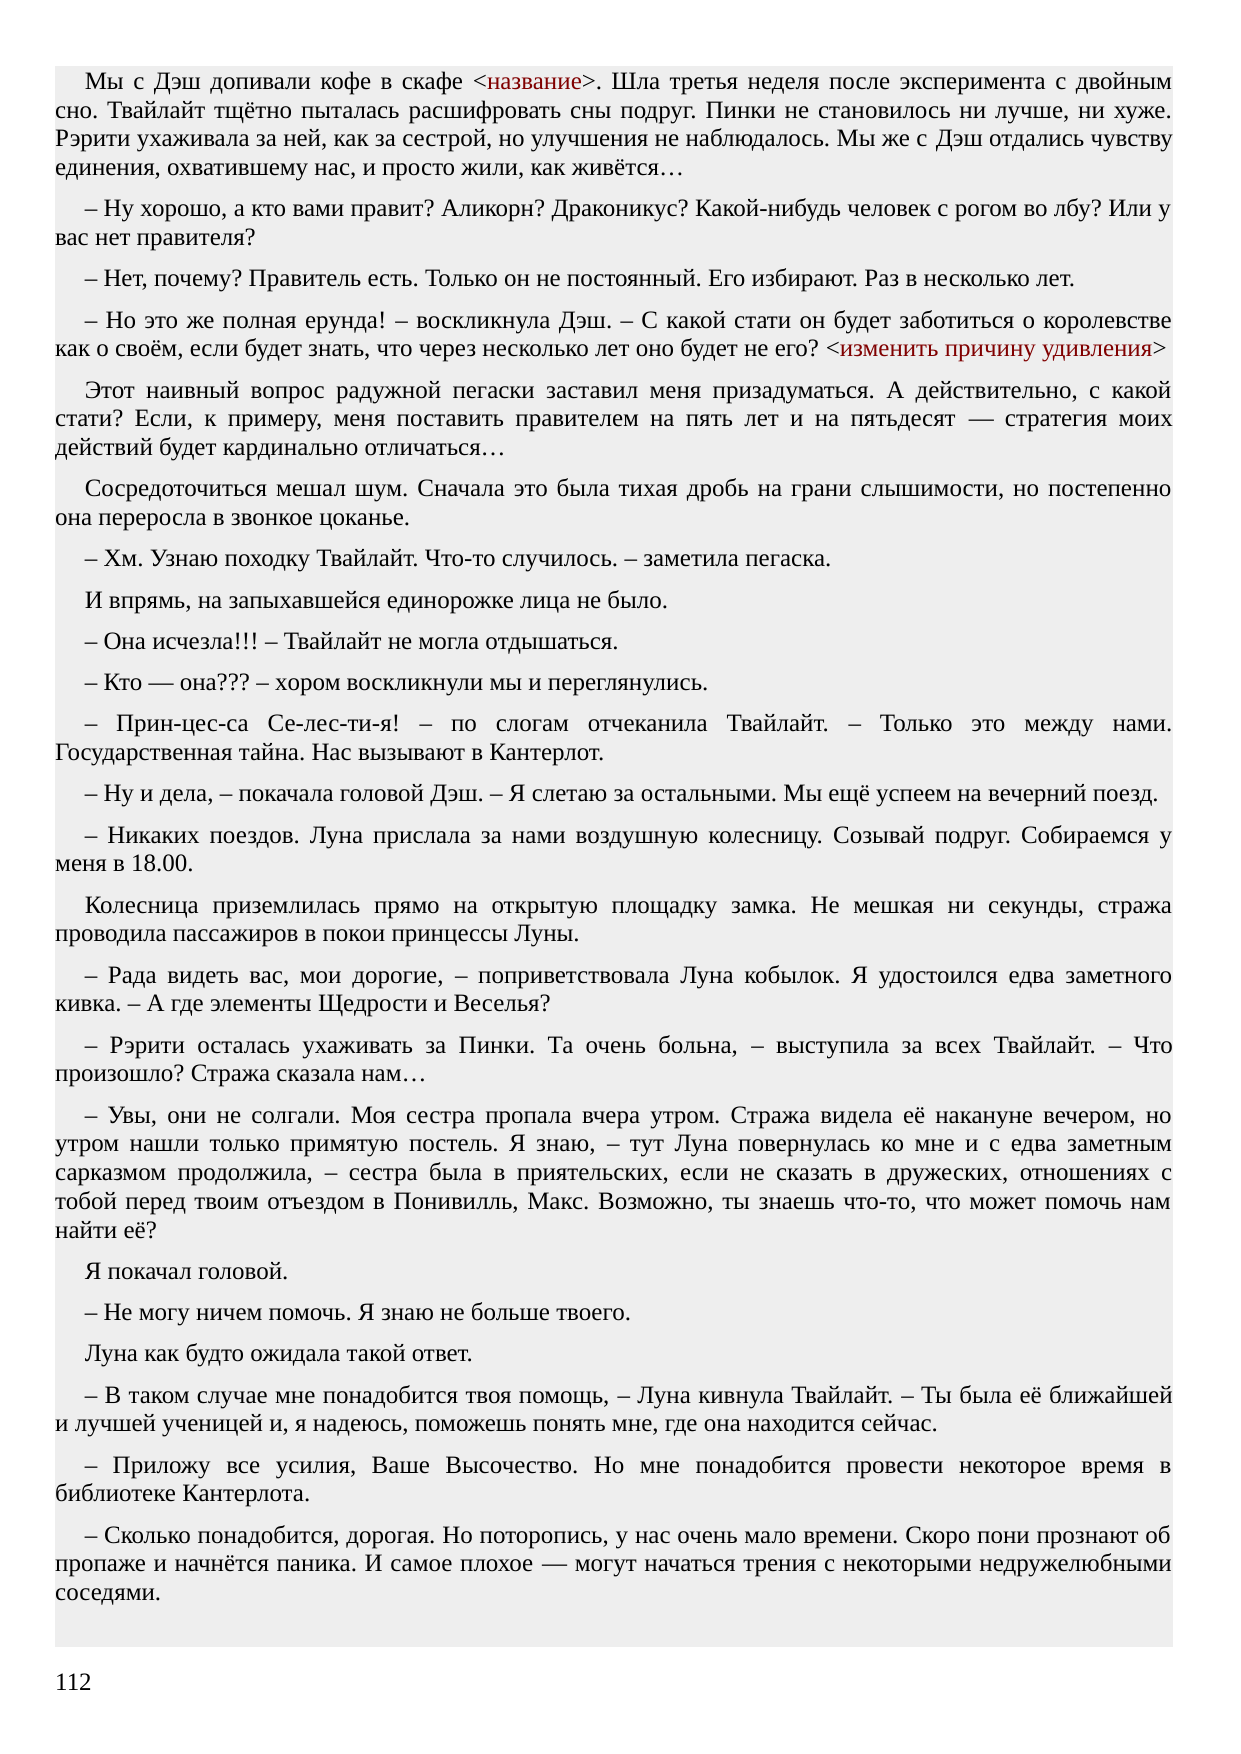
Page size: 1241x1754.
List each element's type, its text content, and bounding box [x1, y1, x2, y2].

text – В таком случае мне понадобится твоя помощь, – Луна кивнула Твайлайт. – Ты была её ближайшей и лучшей ученицей и, я надеюсь, поможешь понять мне, где она находится сейчас. [55, 1380, 1173, 1437]
text Луна как будто ожидала такой ответ. [55, 1338, 1173, 1367]
text Мы с Дэш допивали кофе в cкафе <название>. Шла третья неделя после эксперимента с двойным сно. Твайлайт тщётно пыталась расшифровать сны подруг. Пинки не становилось ни лучше, ни хуже. Рэрити ухаживала за ней, как за сестрой, но улучшения не наблюдалось. Мы же с Дэш отдались чувству единения, охватившему нас, и просто жили, как живётся… [55, 66, 1173, 181]
text – Но это же полная ерунда! – воскликнула Дэш. – С какой стати он будет заботиться о королевстве как о своём, если будет знать, что через несколько лет оно будет не его? <изменить причину удивления> [55, 305, 1173, 362]
text Я покачал головой. [55, 1256, 1173, 1285]
text – Увы, они не солгали. Моя сестра пропала вчера утром. Стража видела её накануне вечером, но утром нашли только примятую постель. Я знаю, – тут Луна повернулась ко мне и с едва заметным сарказмом продолжила, – сестра была в приятельских, если не сказать в дружеских, отношениях с тобой перед твоим отъездом в Понивилль, Макс. Возможно, ты знаешь что-то, что может помочь нам найти её? [55, 1100, 1173, 1243]
text Этот наивный вопрос радужной пегаски заставил меня призадуматься. А действительно, с какой стати? Если, к примеру, меня поставить правителем на пять лет и на пятьдесят — стратегия моих действий будет кардинально отличаться… [55, 375, 1173, 461]
text Колесница приземлилась прямо на открытую площадку замка. Не мешкая ни секунды, стража проводила пассажиров в покои принцессы Луны. [55, 890, 1173, 947]
text – Ну и дела, – покачала головой Дэш. – Я слетаю за остальными. Мы ещё успеем на вечерний поезд. [55, 778, 1173, 807]
text – Не могу ничем помочь. Я знаю не больше твоего. [55, 1297, 1173, 1326]
text – Никаких поездов. Луна прислала за нами воздушную колесницу. Созывай подруг. Собираемся у меня в 18.00. [55, 820, 1173, 877]
text – Нет, почему? Правитель есть. Только он не постоянный. Его избирают. Раз в несколько лет. [55, 263, 1173, 292]
text – Хм. Узнаю походку Твайлайт. Что-то случилось. – заметила пегаска. [55, 543, 1173, 572]
text – Кто — она??? – хором воскликнули мы и переглянулись. [55, 667, 1173, 696]
text – Приложу все усилия, Ваше Высочество. Но мне понадобится провести некоторое время в библиотеке Кантерлота. [55, 1450, 1173, 1507]
text – Прин-цес-са Се-лес-ти-я! – по слогам отчеканила Твайлайт. – Только это между нами. Государственная тайна. Нас вызывают в Кантерлот. [55, 708, 1173, 766]
text – Сколько понадобится, дорогая. Но поторопись, у нас очень мало времени. Скоро пони прознают об пропаже и начнётся паника. И самое плохое — могут начаться трения с некоторыми недружелюбными соседями. [55, 1520, 1173, 1606]
text – Рада видеть вас, мои дорогие, – поприветствовала Луна кобылок. Я удостоился едва заметного кивка. – А где элементы Щедрости и Веселья? [55, 960, 1173, 1017]
text – Ну хорошо, а кто вами правит? Аликорн? Драконикус? Какой-нибудь человек с рогом во лбу? Или у вас нет правителя? [55, 193, 1173, 251]
text – Рэрити осталась ухаживать за Пинки. Та очень больна, – выступила за всех Твайлайт. – Что произошло? Стража сказала нам… [55, 1030, 1173, 1087]
text И впрямь, на запыхавшейся единорожке лица не было. [55, 585, 1173, 613]
text Сосредоточиться мешал шум. Сначала это была тихая дробь на грани слышимости, но постепенно она переросла в звонкое цоканье. [55, 473, 1173, 531]
text – Она исчезла!!! – Твайлайт не могла отдышаться. [55, 626, 1173, 655]
